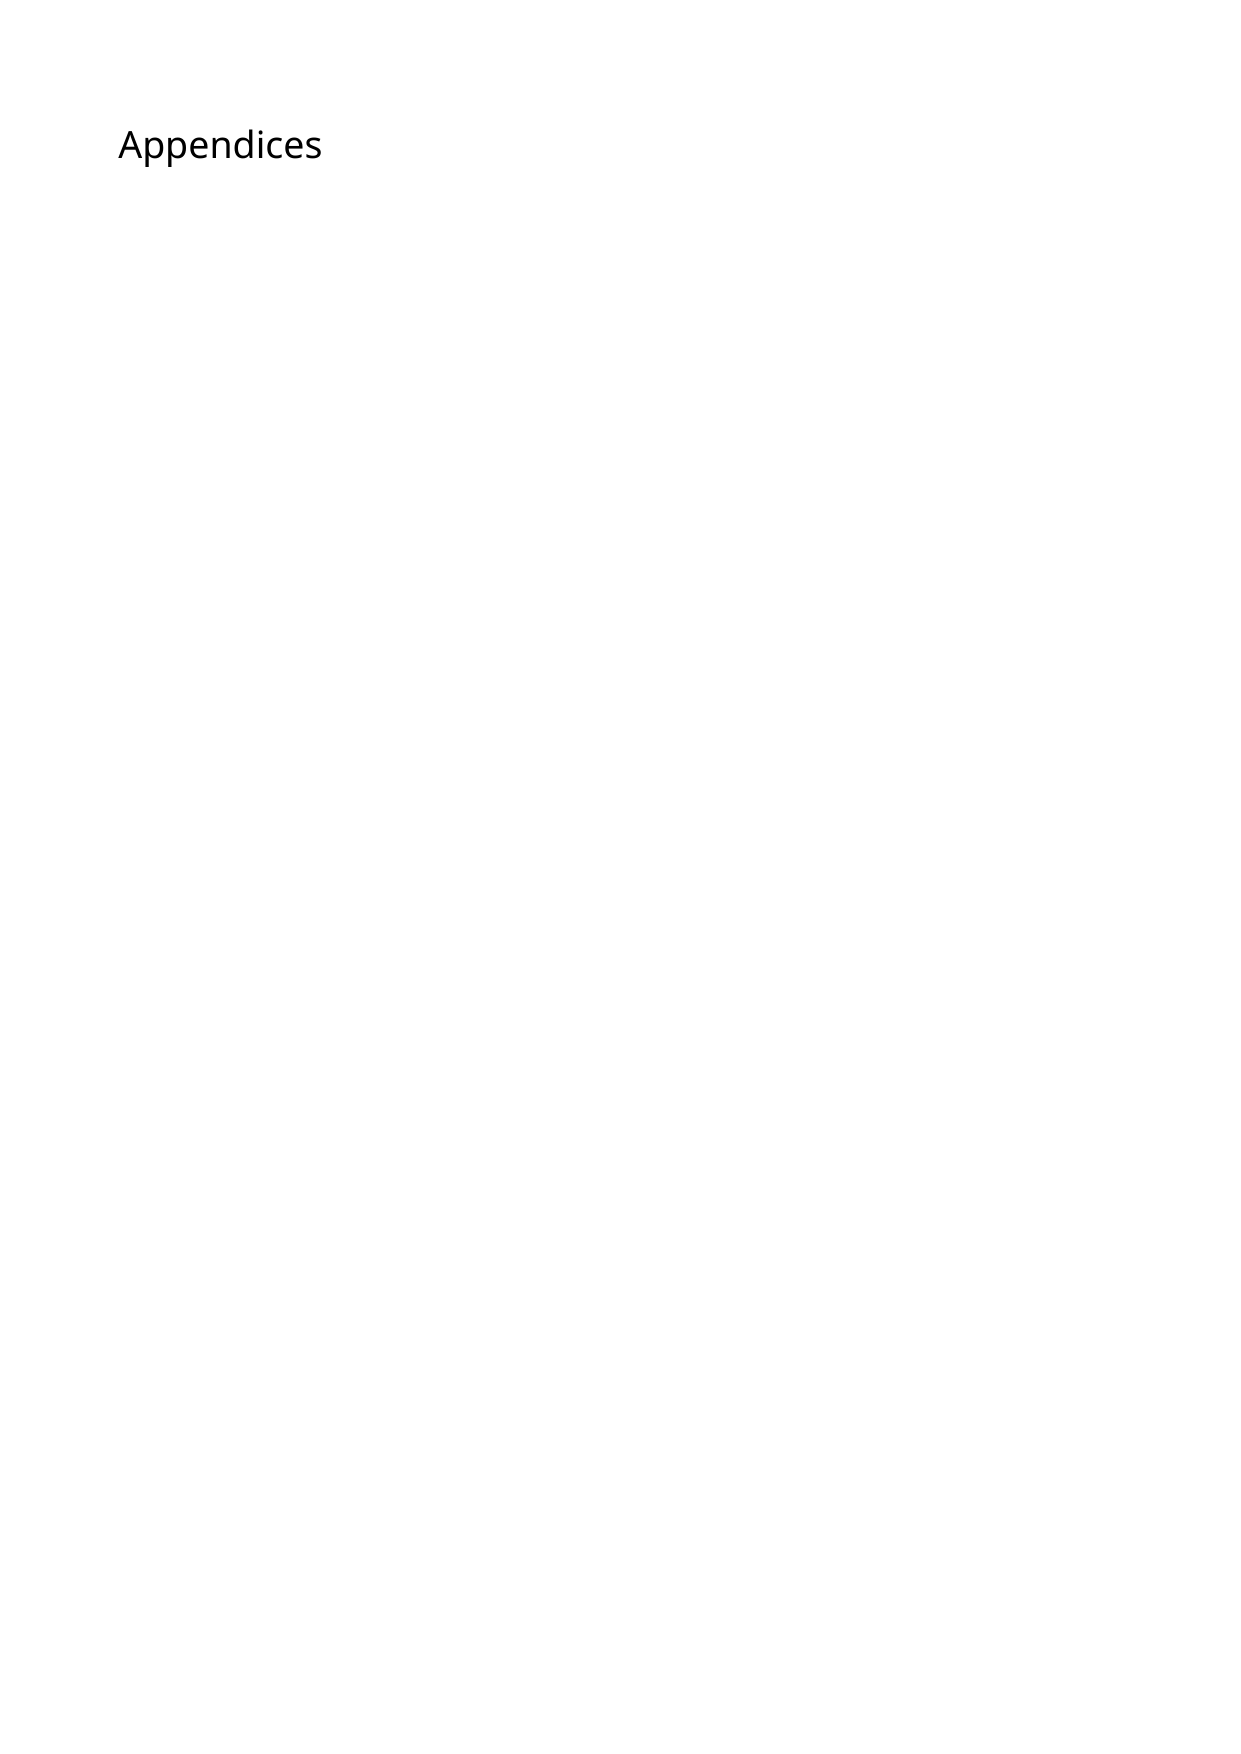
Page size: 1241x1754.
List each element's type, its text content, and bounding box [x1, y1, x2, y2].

text Appendices [118, 118, 1122, 169]
